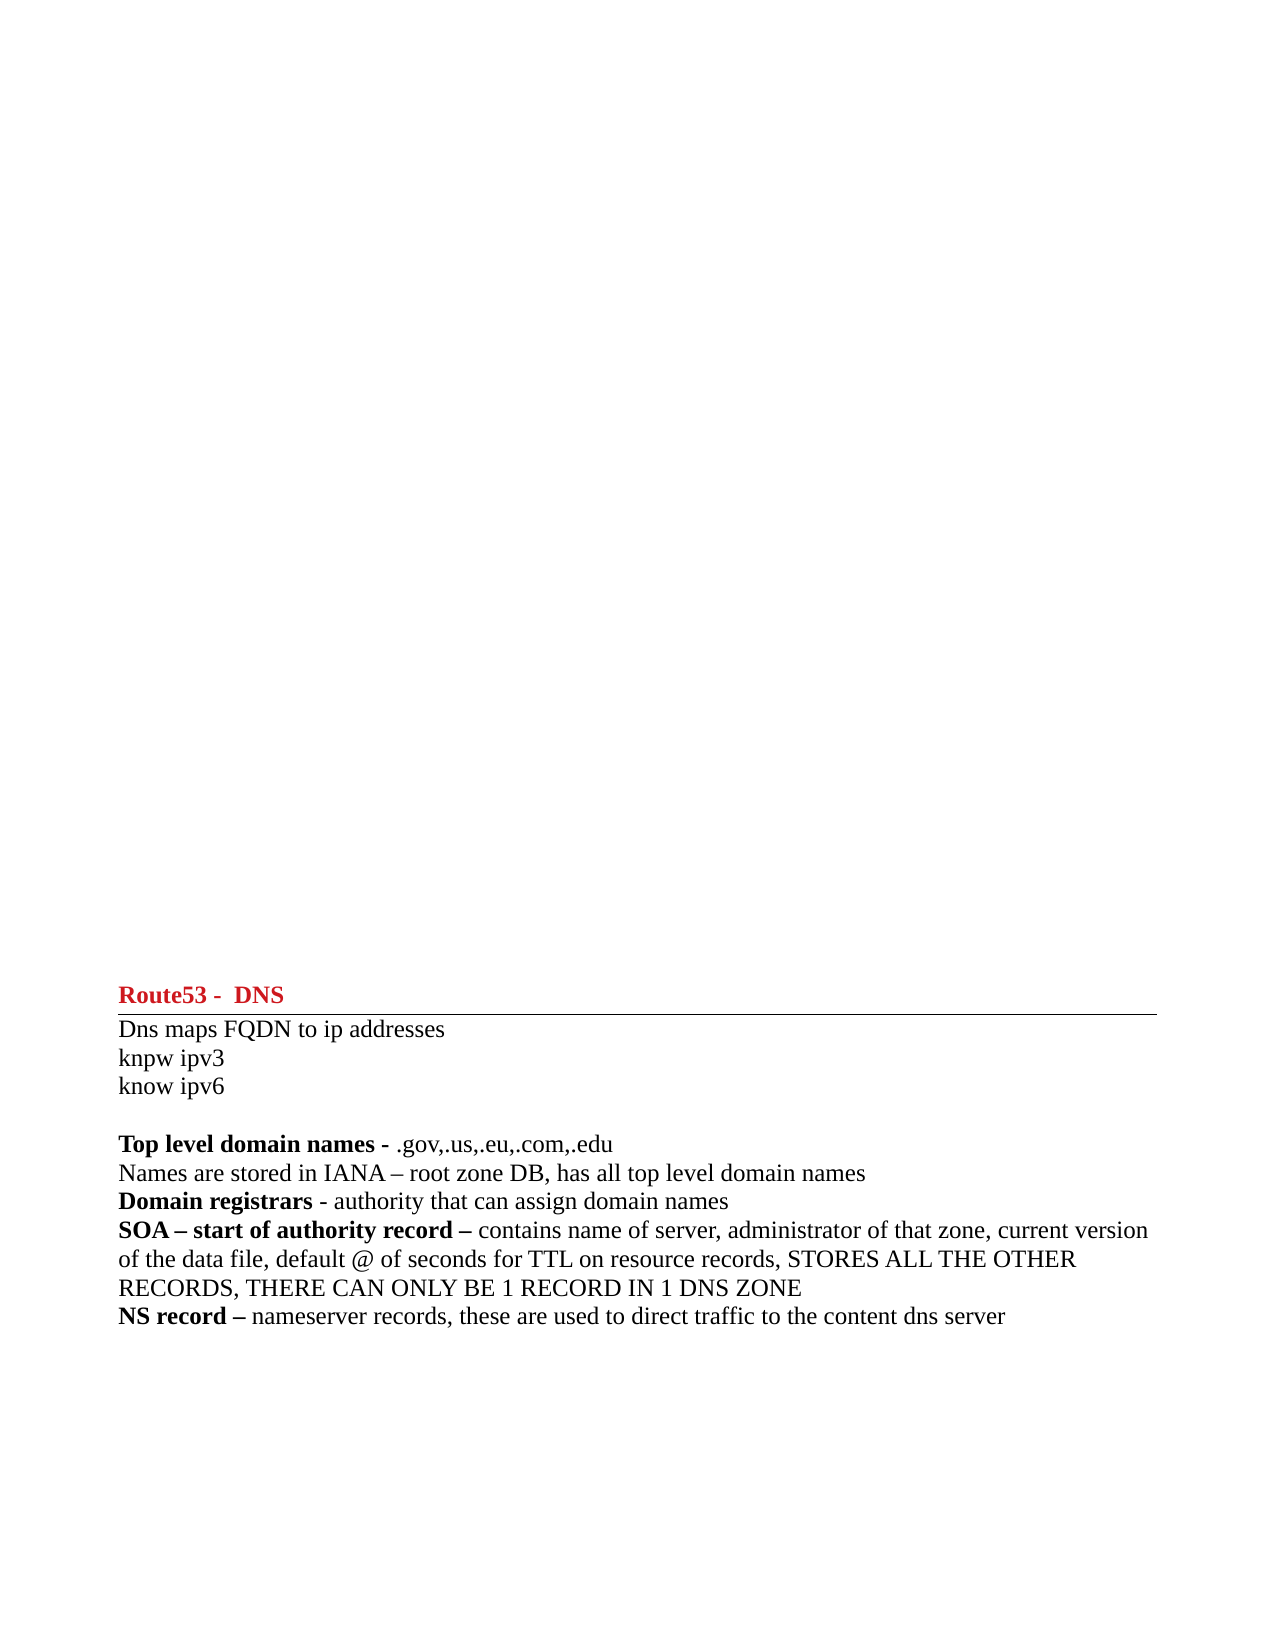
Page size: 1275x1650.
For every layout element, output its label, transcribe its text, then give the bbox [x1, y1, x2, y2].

text Dns maps FQDN to ip addresses [118, 1015, 1157, 1043]
text know ipv6 [118, 1071, 1157, 1100]
text Names are stored in IANA – root zone DB, has all top level domain names [118, 1158, 1157, 1186]
text Route53 - DNS [118, 981, 1157, 1014]
text knpw ipv3 [118, 1043, 1157, 1071]
text NS record – nameserver records, these are used to direct traffic to the content dns server [118, 1301, 1157, 1330]
text Top level domain names - .gov,.us,.eu,.com,.edu [118, 1129, 1157, 1158]
text SOA – start of authority record – contains name of server, administrator of that zone, current version of the data file, default @ of seconds for TTL on resource records, STORES ALL THE OTHER RECORDS, THERE CAN ONLY BE 1 RECORD IN 1 DNS ZONE [118, 1215, 1157, 1301]
text Domain registrars - authority that can assign domain names [118, 1186, 1157, 1215]
